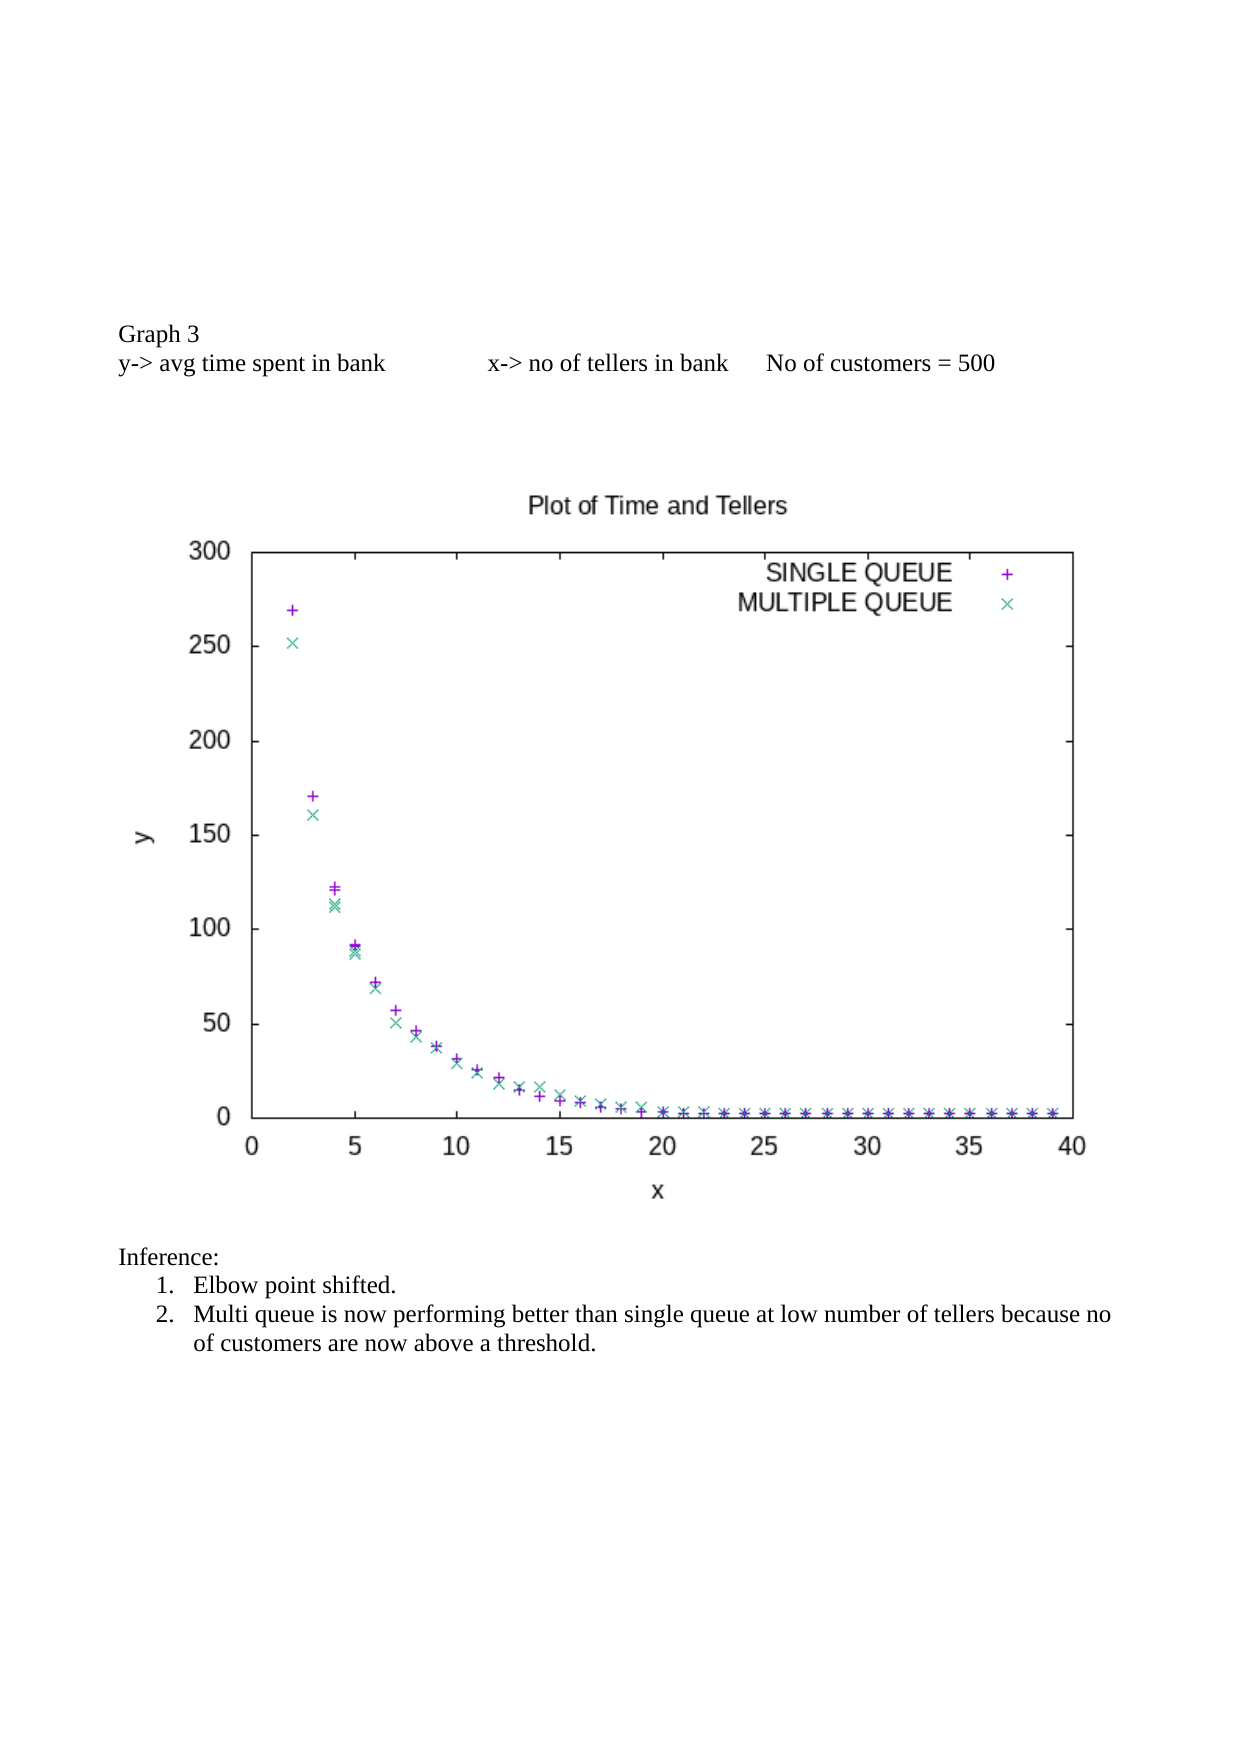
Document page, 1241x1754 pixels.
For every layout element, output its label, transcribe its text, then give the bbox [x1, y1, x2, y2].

list Elbow point shifted. [156, 1271, 1122, 1299]
list Multi queue is now performing better than single queue at low number of tellers because no of customers are now above a threshold. [156, 1299, 1122, 1357]
picture [120, 463, 1121, 1213]
text y-> avg time spent in bank x-> no of tellers in bank No of customers = 500 [118, 348, 1122, 377]
text Inference: [118, 1242, 1122, 1271]
text Graph 3 [118, 319, 1122, 348]
